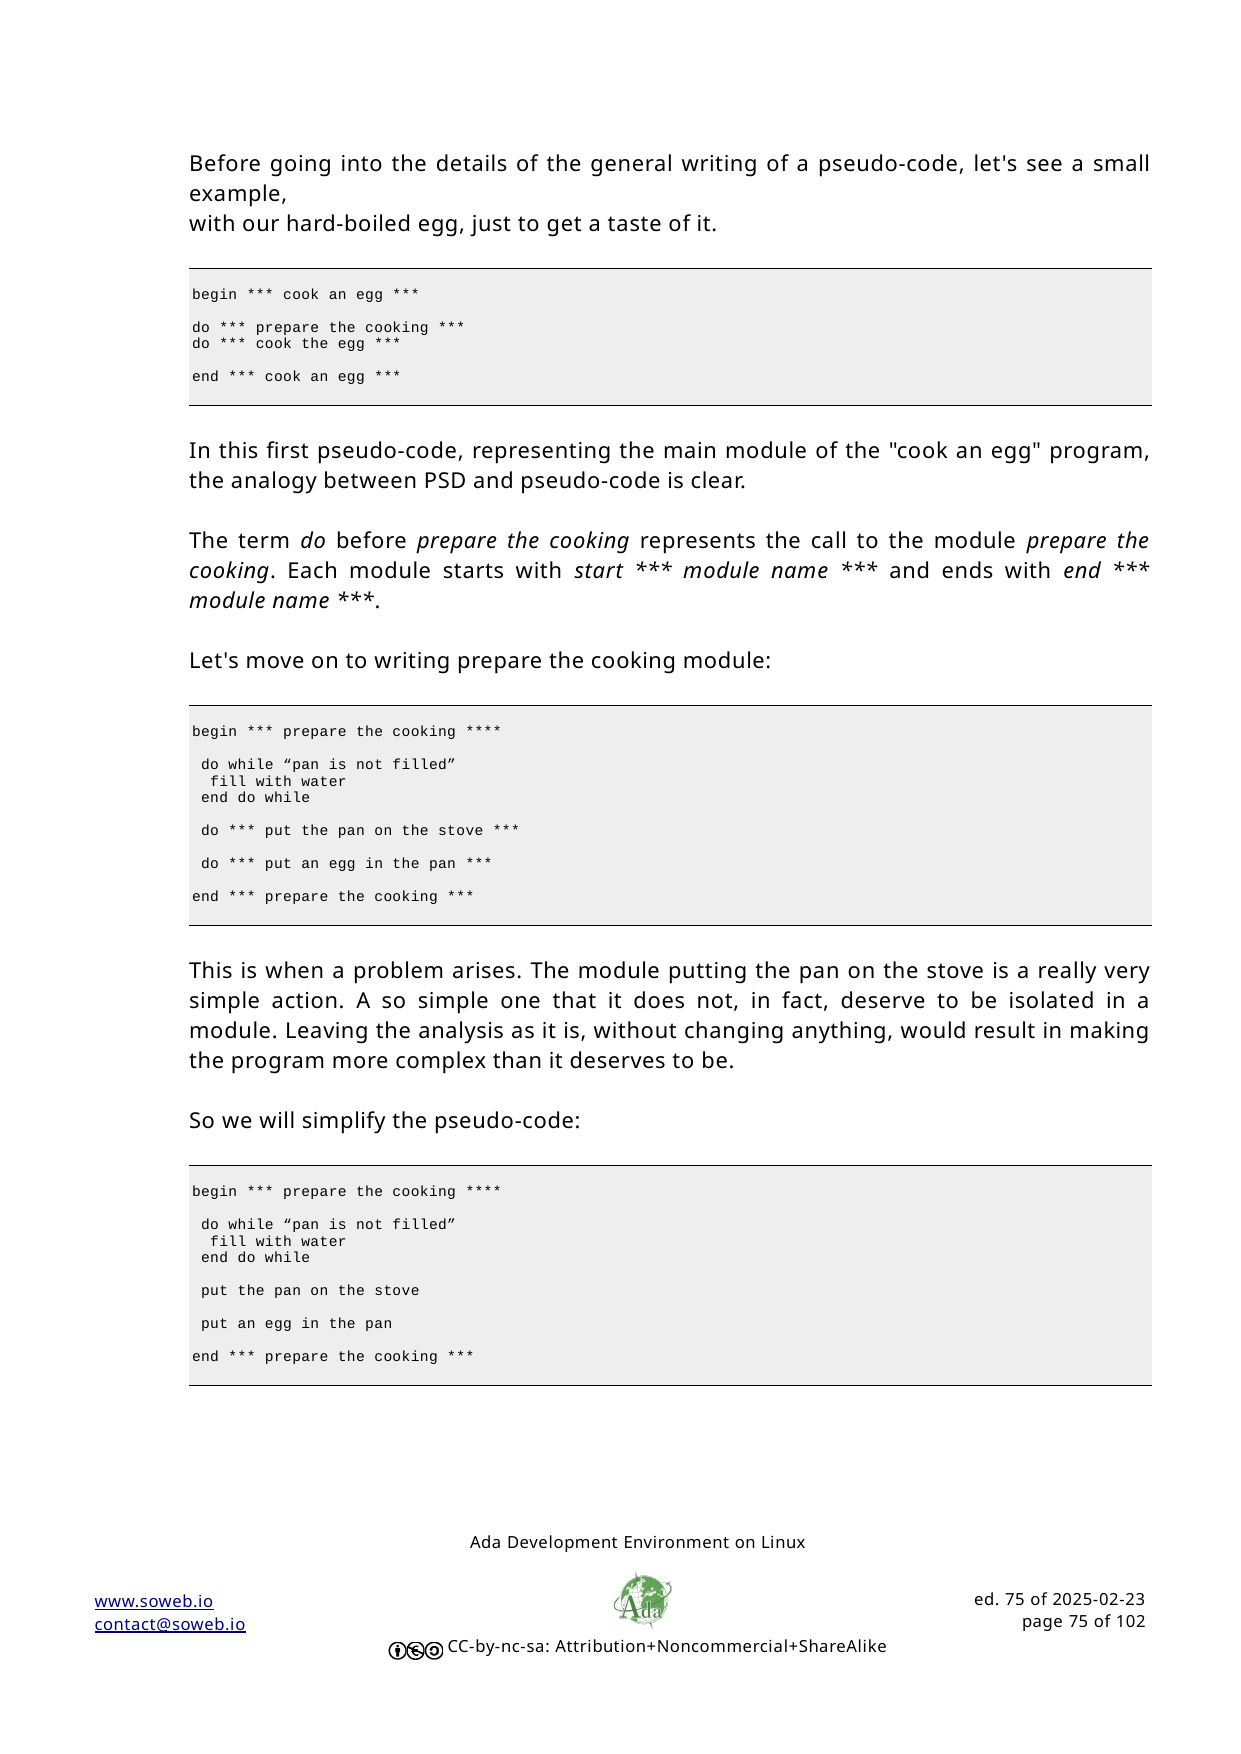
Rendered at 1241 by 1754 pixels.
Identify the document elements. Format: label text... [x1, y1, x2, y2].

picture [388, 1642, 443, 1660]
text Let's move on to writing prepare the cooking module: [189, 645, 1152, 675]
list put the pan on the stove [189, 1281, 1152, 1297]
list end do while [189, 788, 1152, 804]
text The term do before prepare the cooking represents the call to the module prepare the cooking. Each module starts with start *** module name *** and ends with end *** module name ***. [189, 525, 1152, 615]
picture [613, 1571, 672, 1630]
list do *** put the pan on the stove *** [189, 821, 1152, 837]
list do while “pan is not filled” [189, 738, 1152, 771]
text Before going into the details of the general writing of a pseudo-code, let's see a small example, [189, 148, 1152, 208]
list begin *** cook an egg *** [189, 269, 1152, 301]
list begin *** prepare the cooking **** [189, 1166, 1152, 1198]
list do *** put an egg in the pan *** [189, 837, 1152, 870]
list end *** cook an egg *** [189, 350, 1152, 405]
text This is when a problem arises. The module putting the pan on the stove is a really very simple action. A so simple one that it does not, in fact, deserve to be isolated in a module. Leaving the analysis as it is, without changing anything, would result in making the program more complex than it deserves to be. [189, 955, 1152, 1075]
text with our hard-boiled egg, just to get a taste of it. [189, 208, 1152, 238]
list fill with water [189, 1231, 1152, 1248]
list end *** prepare the cooking *** [189, 1330, 1152, 1385]
text In this first pseudo-code, representing the main module of the "cook an egg" program, the analogy between PSD and pseudo-code is clear. [189, 435, 1152, 495]
list end *** prepare the cooking *** [189, 870, 1152, 925]
list fill with water [189, 771, 1152, 788]
list do *** prepare the cooking *** [189, 301, 1152, 333]
list do *** cook the egg *** [189, 333, 1152, 350]
list begin *** prepare the cooking **** [189, 706, 1152, 738]
list put an egg in the pan [189, 1297, 1152, 1330]
list do while “pan is not filled” [189, 1198, 1152, 1231]
text So we will simplify the pseudo-code: [189, 1105, 1152, 1135]
list end do while [189, 1248, 1152, 1264]
